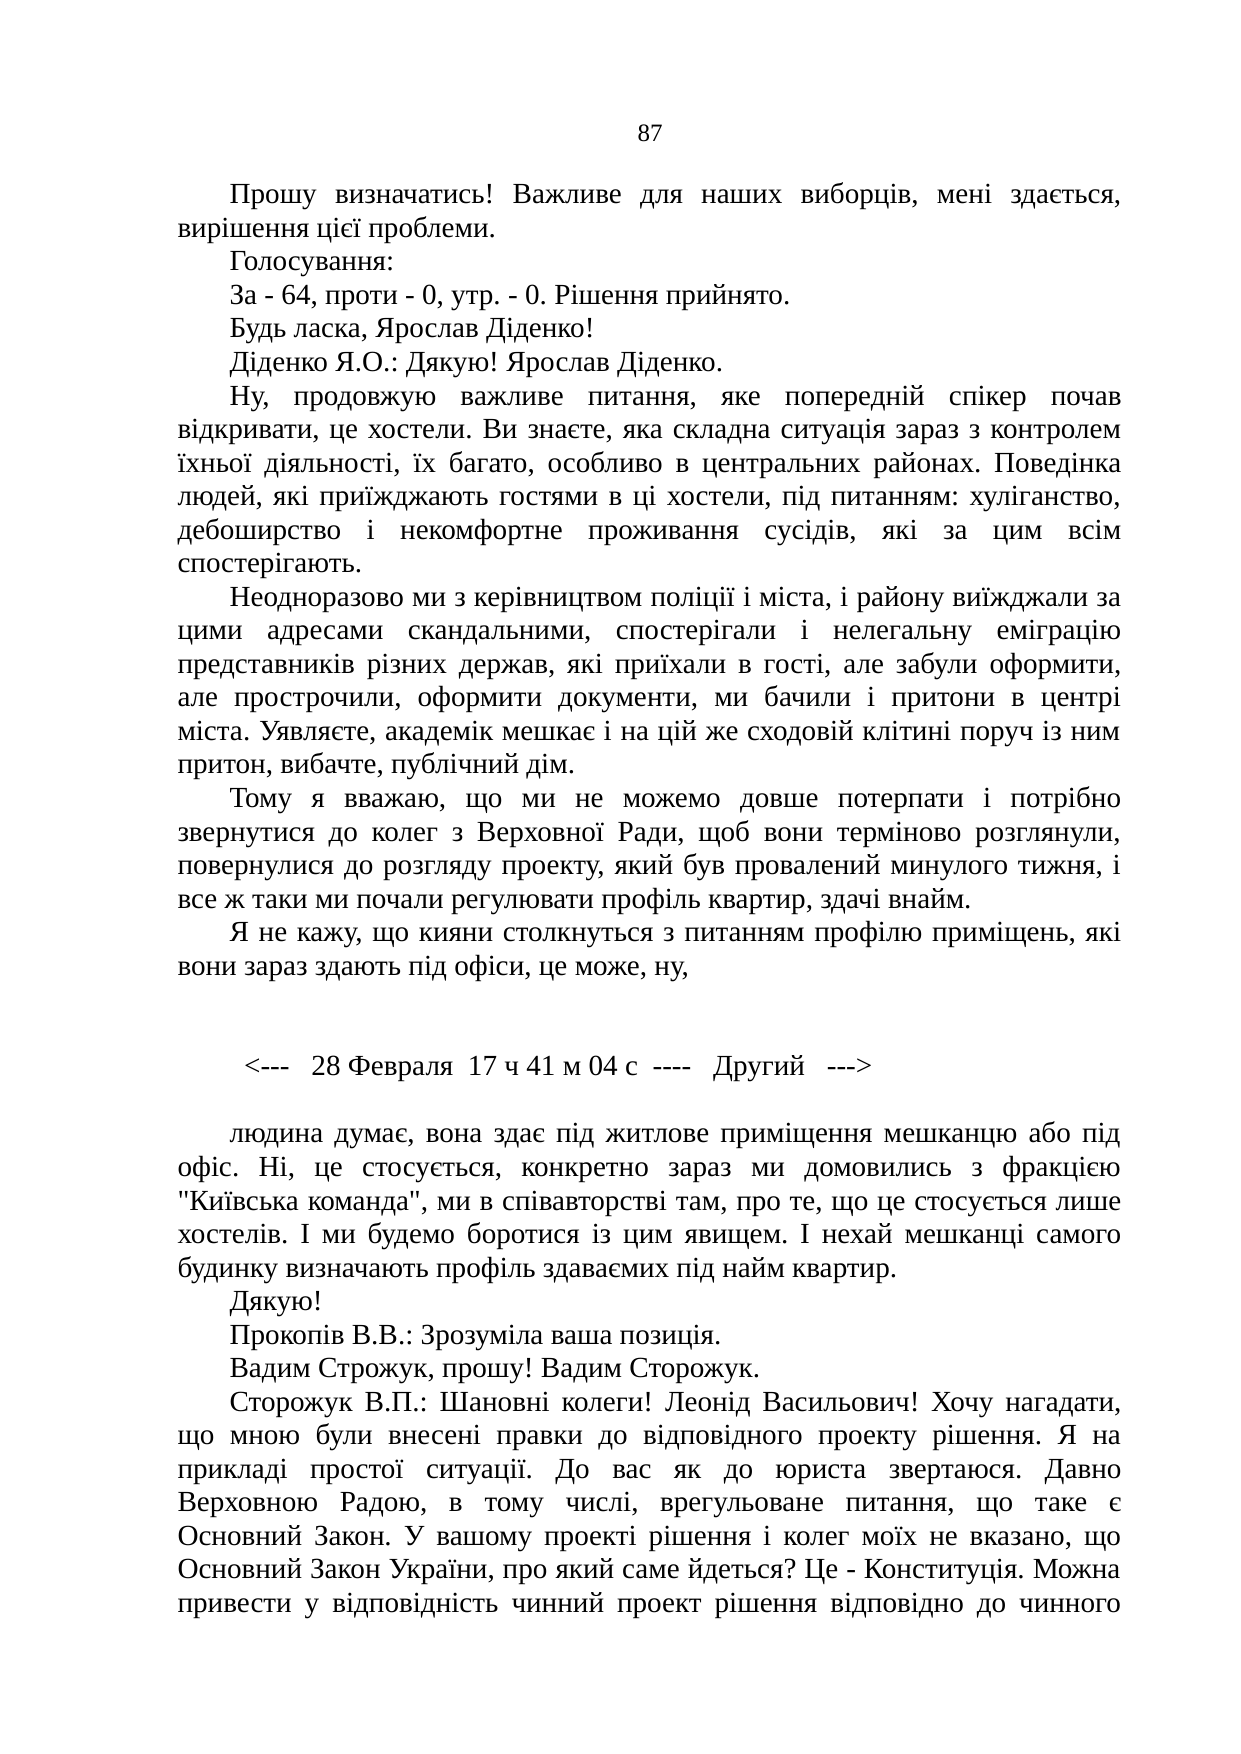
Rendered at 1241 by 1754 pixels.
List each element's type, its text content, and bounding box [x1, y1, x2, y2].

text За - 64, проти - 0, утр. - 0. Рішення прийнято. [177, 277, 1122, 311]
text Голосування: [177, 243, 1122, 277]
text Діденко Я.О.: Дякую! Ярослав Діденко. [177, 344, 1122, 378]
text Прокопів В.В.: Зрозуміла ваша позиція. [177, 1317, 1122, 1350]
text Сторожук В.П.: Шановні колеги! Леонід Васильович! Хочу нагадати, що мною були внесені правки до відповідного проекту рішення. Я на прикладі простої ситуації. До вас як до юриста звертаюся. Давно Верховною Радою, в тому числі, врегульоване питання, що таке є Основний Закон. У вашому проекті рішення і колег моїх не вказано, що Основний Закон України, про який саме йдеться? Це - Конституція. Можна привести у відповідність чинний проект рішення відповідно до чинного [177, 1384, 1122, 1619]
text Будь ласка, Ярослав Діденко! [177, 311, 1122, 344]
text Дякую! [177, 1283, 1122, 1317]
text людина думає, вона здає під житлове приміщення мешканцю або під офіс. Ні, це стосується, конкретно зараз ми домовились з фракцією "Київська команда", ми в співавторстві там, про те, що це стосується лише хостелів. І ми будемо боротися із цим явищем. І нехай мешканці самого будинку визначають профіль здаваємих під найм квартир. [177, 1116, 1122, 1283]
text Прошу визначатись! Важливе для наших виборців, мені здається, вирішення цієї проблеми. [177, 176, 1122, 243]
text Тому я вважаю, що ми не можемо довше потерпати і потрібно звернутися до колег з Верховної Ради, щоб вони терміново розглянули, повернулися до розгляду проекту, який був провалений минулого тижня, і все ж таки ми почали регулювати профіль квартир, здачі внайм. [177, 780, 1122, 914]
text Неодноразово ми з керівництвом поліції і міста, і району виїжджали за цими адресами скандальними, спостерігали і нелегальну еміграцію представників різних держав, які приїхали в гості, але забули оформити, але прострочили, оформити документи, ми бачили і притони в центрі міста. Уявляєте, академік мешкає і на цій же сходовій клітині поруч із ним притон, вибачте, публічний дім. [177, 579, 1122, 780]
text Вадим Строжук, прошу! Вадим Сторожук. [177, 1350, 1122, 1384]
text Ну, продовжую важливе питання, яке попередній спікер почав відкривати, це хостели. Ви знаєте, яка складна ситуація зараз з контролем їхньої діяльності, їх багато, особливо в центральних районах. Поведінка людей, які приїжджають гостями в ці хостели, під питанням: хуліганство, дебоширство і некомфортне проживання сусідів, які за цим всім спостерігають. [177, 378, 1122, 579]
text Я не кажу, що кияни столкнуться з питанням профілю приміщень, які вони зараз здають під офіси, це може, ну, [177, 914, 1122, 981]
text <--- 28 Февраля 17 ч 41 м 04 с ---- Другий ---> [177, 1048, 1122, 1082]
